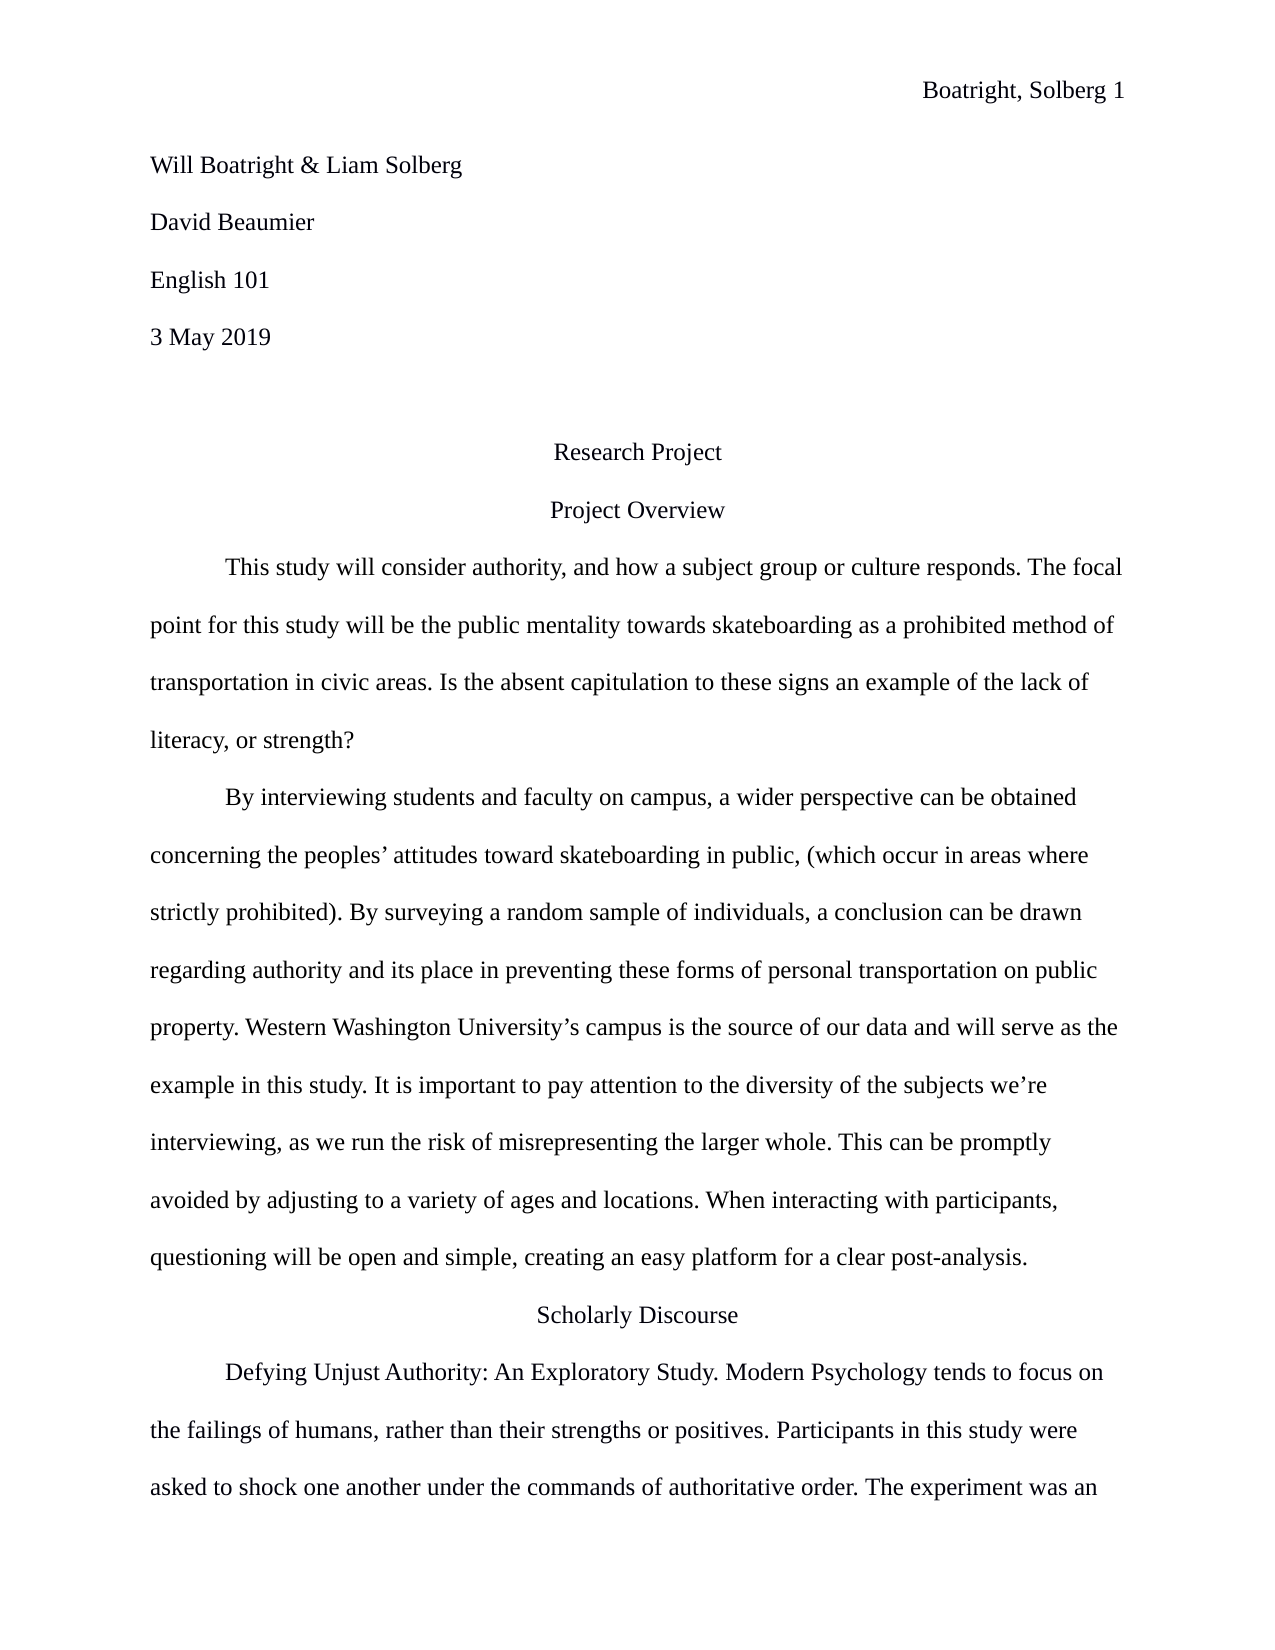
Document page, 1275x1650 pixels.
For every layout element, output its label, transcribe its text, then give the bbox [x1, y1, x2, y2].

text Defying Unjust Authority: An Exploratory Study. Modern Psychology tends to focus on the failings of humans, rather than their strengths or positives. Participants in this study were asked to shock one another under the commands of authoritative order. The experiment was an [150, 1357, 1125, 1501]
text Project Overview [150, 495, 1125, 524]
text English 101 [150, 265, 1125, 294]
text This study will consider authority, and how a subject group or culture responds. The focal point for this study will be the public mentality towards skateboarding as a prohibited method of transportation in civic areas. Is the absent capitulation to these signs an example of the lack of literacy, or strength? [150, 552, 1125, 754]
text Scholarly Discourse [150, 1300, 1125, 1329]
text 3 May 2019 [150, 322, 1125, 351]
text By interviewing students and faculty on campus, a wider perspective can be obtained concerning the peoples’ attitudes toward skateboarding in public, (which occur in areas where strictly prohibited). By surveying a random sample of individuals, a conclusion can be drawn regarding authority and its place in preventing these forms of personal transportation on public property. Western Washington University’s campus is the source of our data and will serve as the example in this study. It is important to pay attention to the diversity of the subjects we’re interviewing, as we run the risk of misrepresenting the larger whole. This can be promptly avoided by adjusting to a variety of ages and locations. When interacting with participants, questioning will be open and simple, creating an easy platform for a clear post-analysis. [150, 782, 1125, 1271]
text Will Boatright & Liam Solberg [150, 150, 1125, 179]
title Research Project [150, 437, 1125, 466]
text David Beaumier [150, 207, 1125, 236]
